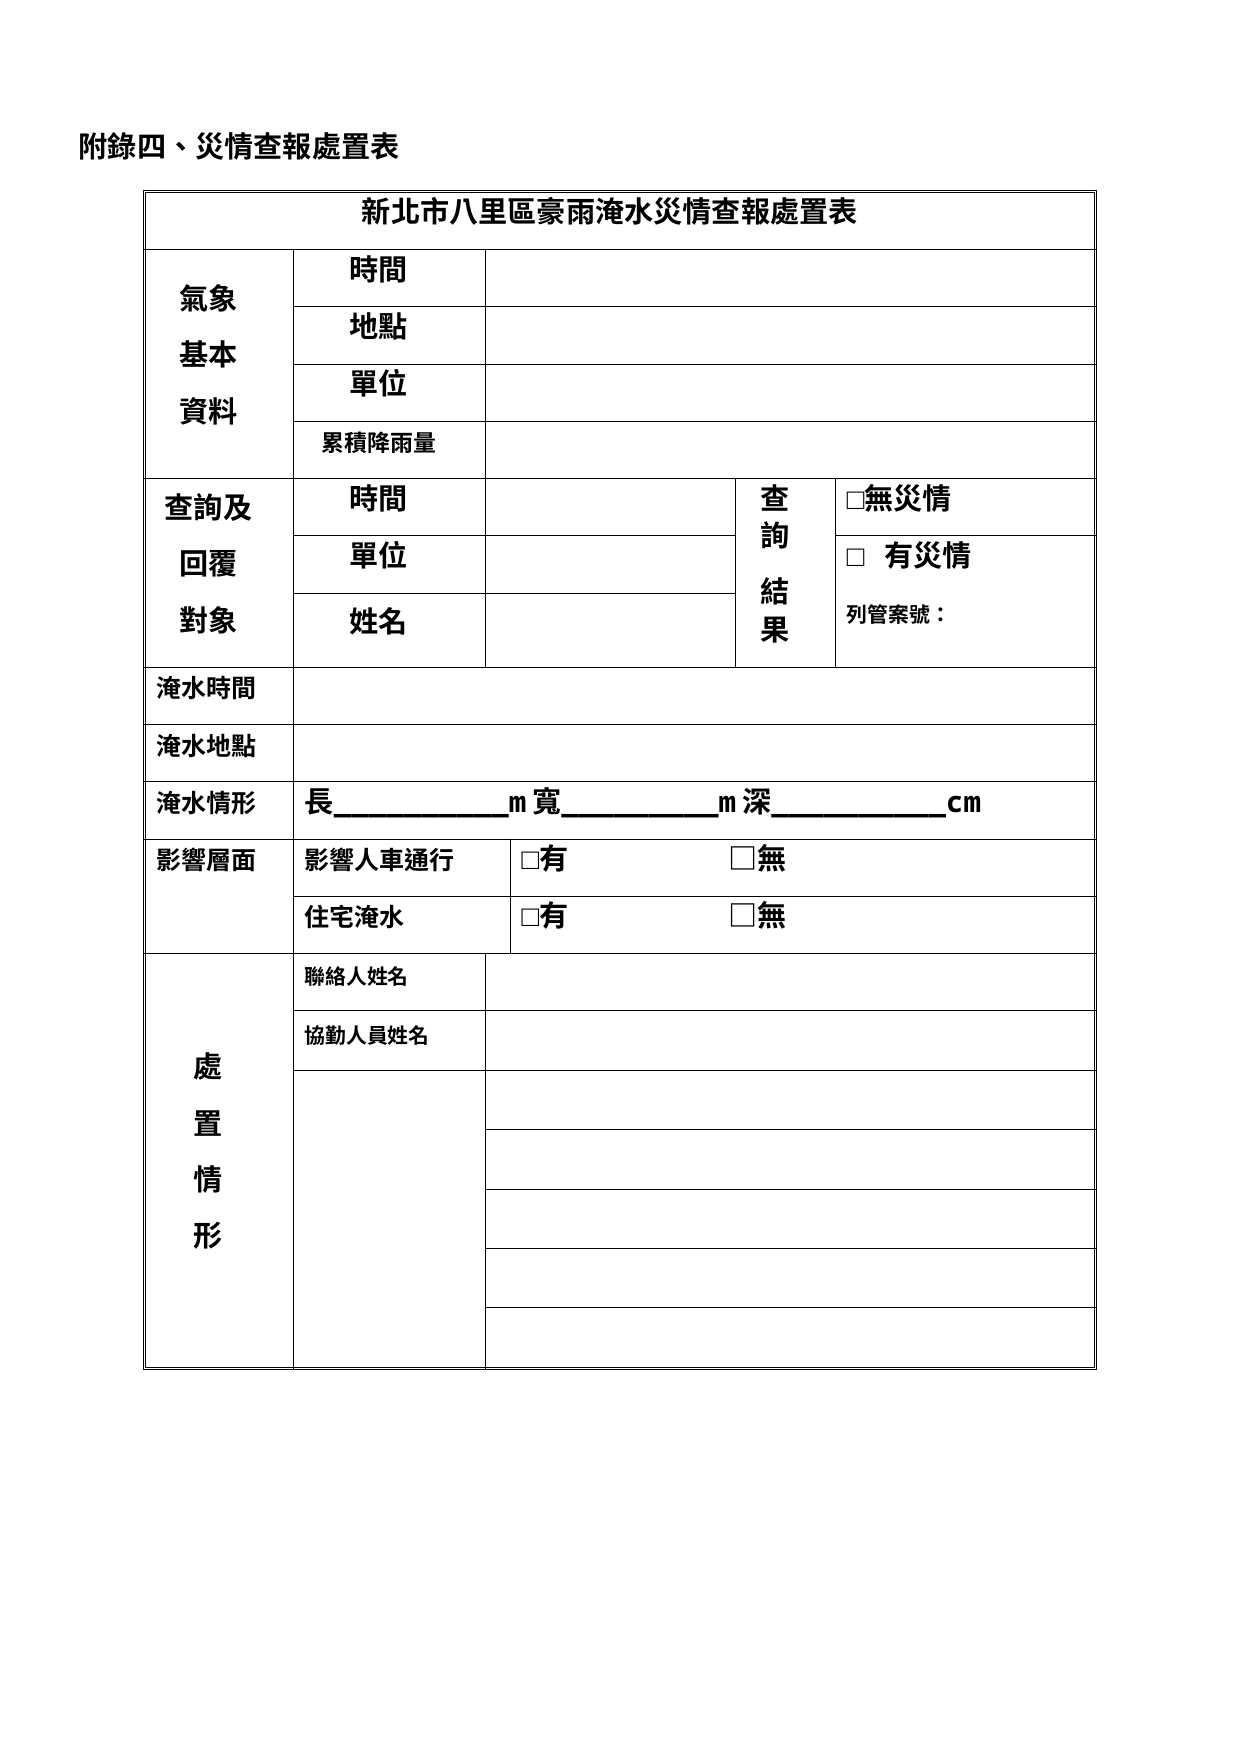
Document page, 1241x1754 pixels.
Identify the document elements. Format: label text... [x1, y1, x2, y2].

table_cell 地點 [294, 307, 485, 363]
text 附錄四、災情查報處置表 [78, 127, 1141, 164]
table_cell [486, 365, 1094, 421]
table_cell [486, 1011, 1094, 1070]
table_cell [486, 954, 1094, 1010]
table_cell [486, 1130, 1094, 1188]
table_cell 單位 [294, 536, 485, 593]
table_header 新北市八里區豪雨淹水災情查報處置表 [146, 193, 1094, 249]
table_cell [486, 1308, 1094, 1367]
table_cell [486, 250, 1094, 306]
table_cell 影響人車通行 [294, 840, 510, 896]
table_cell 淹水情形 [146, 782, 293, 838]
table_cell 聯絡人姓名 [294, 954, 485, 1010]
table_cell □有 □無 [511, 897, 1094, 953]
table_cell [294, 668, 1094, 724]
table_cell [486, 1249, 1094, 1307]
table_cell [486, 1190, 1094, 1248]
table_cell 長__________m寬_________m深__________cm [294, 782, 1094, 838]
table_cell [486, 594, 735, 667]
table_cell 時間 [294, 250, 485, 306]
table_cell [294, 1071, 485, 1367]
table_cell 查詢及 回覆 對象 [146, 479, 293, 667]
table_cell 淹水時間 [146, 668, 293, 724]
table_cell 累積降雨量 [294, 422, 485, 478]
table_cell □有 □無 [511, 840, 1094, 896]
table_cell 姓名 [294, 594, 485, 667]
table_cell [486, 536, 735, 593]
table_cell 氣象 基本 資料 [146, 250, 293, 478]
table_cell 單位 [294, 365, 485, 421]
table_cell [294, 725, 1094, 781]
table_cell 處 置 情 形 [146, 954, 293, 1367]
table_cell [486, 1071, 1094, 1129]
table_cell 住宅淹水 [294, 897, 510, 953]
table_cell 淹水地點 [146, 725, 293, 781]
table_cell 時間 [294, 479, 485, 535]
table_cell □無災情 [836, 479, 1094, 535]
table_cell 協勤人員姓名 [294, 1011, 485, 1070]
table_cell [486, 307, 1094, 363]
table_cell [486, 422, 1094, 478]
table_cell [486, 479, 735, 535]
table_cell 影響層面 [146, 840, 293, 953]
table_cell 有災情 列管案號： [836, 536, 1094, 667]
table_cell 查詢 結果 [736, 479, 835, 667]
